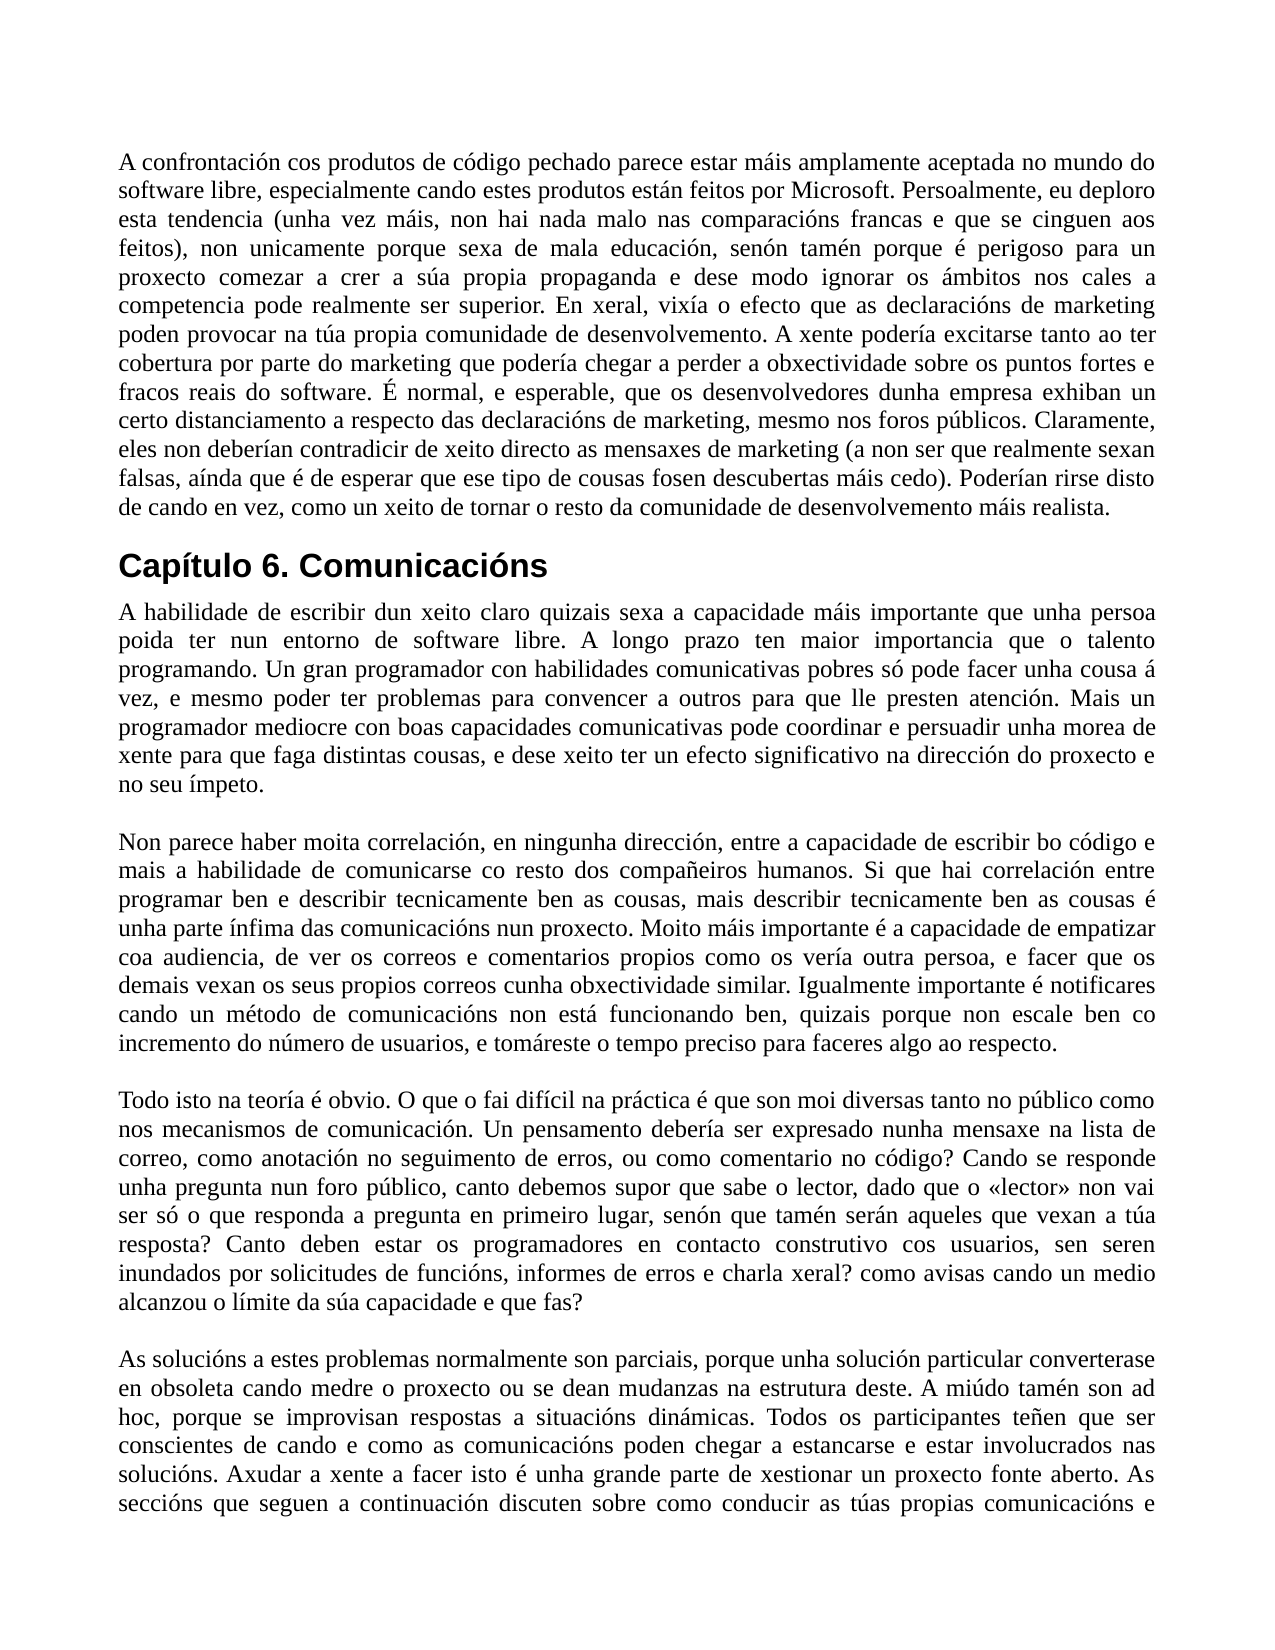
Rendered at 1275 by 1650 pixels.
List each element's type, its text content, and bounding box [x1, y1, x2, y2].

subtitle Capítulo 6. Comunicacións [118, 546, 1157, 584]
text Todo isto na teoría é obvio. O que o fai difícil na práctica é que son moi diversas tanto no público como nos mecanismos de comunicación. Un pensamento debería ser expresado nunha mensaxe na lista de correo, como anotación no seguimento de erros, ou como comentario no código? Cando se responde unha pregunta nun foro público, canto debemos supor que sabe o lector, dado que o «lector» non vai ser só o que responda a pregunta en primeiro lugar, senón que tamén serán aqueles que vexan a túa resposta? Canto deben estar os programadores en contacto construtivo cos usuarios, sen seren inundados por solicitudes de funcións, informes de erros e charla xeral? como avisas cando un medio alcanzou o límite da súa capacidade e que fas? [118, 1086, 1157, 1316]
text A habilidade de escribir dun xeito claro quizais sexa a capacidade máis importante que unha persoa poida ter nun entorno de software libre. A longo prazo ten maior importancia que o talento programando. Un gran programador con habilidades comunicativas pobres só pode facer unha cousa á vez, e mesmo poder ter problemas para convencer a outros para que lle presten atención. Mais un programador mediocre con boas capacidades comunicativas pode coordinar e persuadir unha morea de xente para que faga distintas cousas, e dese xeito ter un efecto significativo na dirección do proxecto e no seu ímpeto. [118, 597, 1157, 798]
text As solucións a estes problemas normalmente son parciais, porque unha solución particular converterase en obsoleta cando medre o proxecto ou se dean mudanzas na estrutura deste. A miúdo tamén son ad hoc, porque se improvisan respostas a situacións dinámicas. Todos os participantes teñen que ser conscientes de cando e como as comunicacións poden chegar a estancarse e estar involucrados nas solucións. Axudar a xente a facer isto é unha grande parte de xestionar un proxecto fonte aberto. As seccións que seguen a continuación discuten sobre como conducir as túas propias comunicacións e [118, 1344, 1157, 1517]
text A confrontación cos produtos de código pechado parece estar máis amplamente aceptada no mundo do software libre, especialmente cando estes produtos están feitos por Microsoft. Persoalmente, eu deploro esta tendencia (unha vez máis, non hai nada malo nas comparacións francas e que se cinguen aos feitos), non unicamente porque sexa de mala educación, senón tamén porque é perigoso para un proxecto comezar a crer a súa propia propaganda e dese modo ignorar os ámbitos nos cales a competencia pode realmente ser superior. En xeral, vixía o efecto que as declaracións de marketing poden provocar na túa propia comunidade de desenvolvemento. A xente podería excitarse tanto ao ter cobertura por parte do marketing que podería chegar a perder a obxectividade sobre os puntos fortes e fracos reais do software. É normal, e esperable, que os desenvolvedores dunha empresa exhiban un certo distanciamento a respecto das declaracións de marketing, mesmo nos foros públicos. Claramente, eles non deberían contradicir de xeito directo as mensaxes de marketing (a non ser que realmente sexan falsas, aínda que é de esperar que ese tipo de cousas fosen descubertas máis cedo). Poderían rirse disto de cando en vez, como un xeito de tornar o resto da comunidade de desenvolvemento máis realista. [118, 147, 1157, 521]
text Non parece haber moita correlación, en ningunha dirección, entre a capacidade de escribir bo código e mais a habilidade de comunicarse co resto dos compañeiros humanos. Si que hai correlación entre programar ben e describir tecnicamente ben as cousas, mais describir tecnicamente ben as cousas é unha parte ínfima das comunicacións nun proxecto. Moito máis importante é a capacidade de empatizar coa audiencia, de ver os correos e comentarios propios como os vería outra persoa, e facer que os demais vexan os seus propios correos cunha obxectividade similar. Igualmente importante é notificares cando un método de comunicacións non está funcionando ben, quizais porque non escale ben co incremento do número de usuarios, e tomáreste o tempo preciso para faceres algo ao respecto. [118, 827, 1157, 1057]
